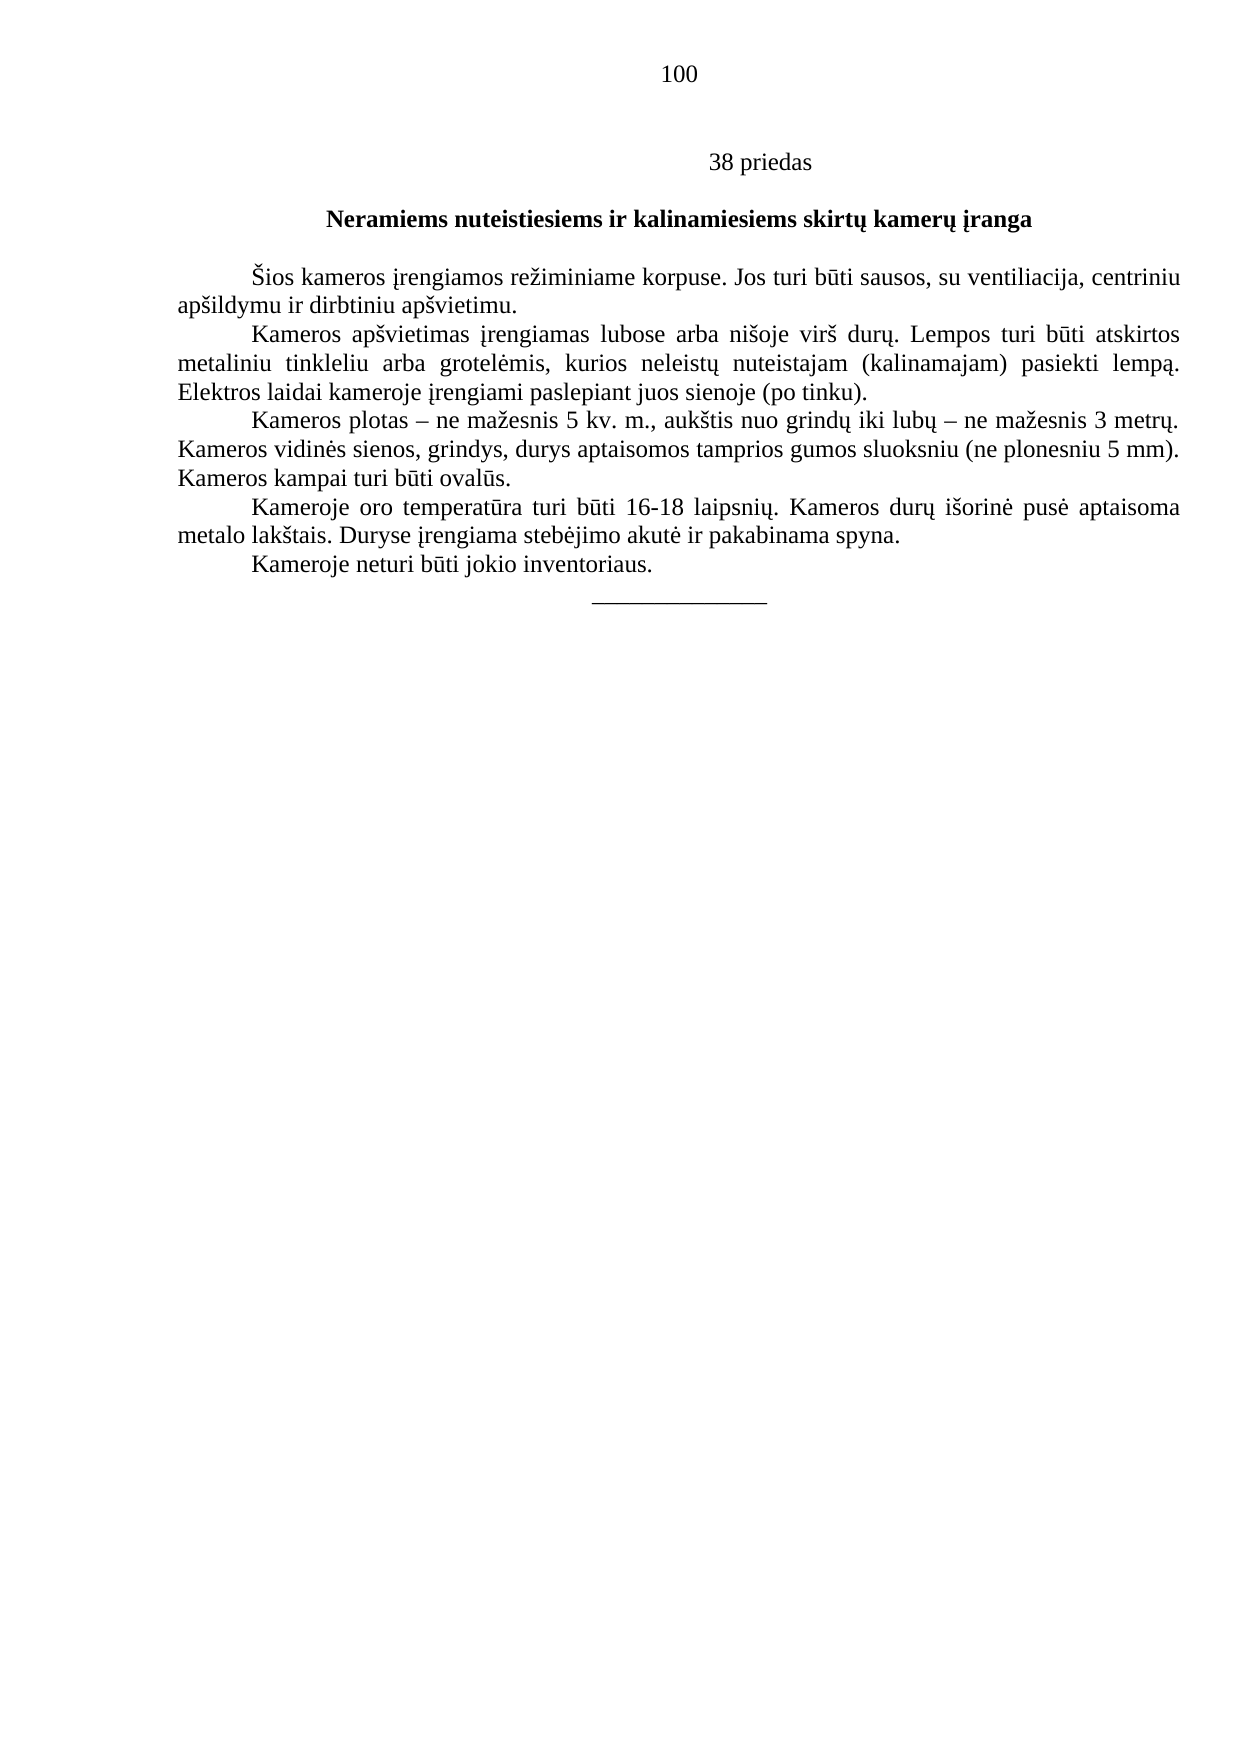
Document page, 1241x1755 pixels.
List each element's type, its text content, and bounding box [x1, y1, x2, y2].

text ______________ [177, 578, 1181, 607]
text Kameroje neturi būti jokio inventoriaus. [177, 549, 1181, 578]
text 38 priedas [177, 147, 1181, 176]
text Šios kameros įrengiamos režiminiame korpuse. Jos turi būti sausos, su ventiliacija, centriniu apšildymu ir dirbtiniu apšvietimu. [177, 262, 1181, 319]
text Kameros apšvietimas įrengiamas lubose arba nišoje virš durų. Lempos turi būti atskirtos metaliniu tinkleliu arba grotelėmis, kurios neleistų nuteistajam (kalinamajam) pasiekti lempą. Elektros laidai kameroje įrengiami paslepiant juos sienoje (po tinku). [177, 319, 1181, 406]
text Neramiems nuteistiesiems ir kalinamiesiems skirtų kamerų įranga [177, 204, 1181, 233]
text Kameroje oro temperatūra turi būti 16-18 laipsnių. Kameros durų išorinė pusė aptaisoma metalo lakštais. Duryse įrengiama stebėjimo akutė ir pakabinama spyna. [177, 492, 1181, 549]
text Kameros plotas – ne mažesnis 5 kv. m., aukštis nuo grindų iki lubų – ne mažesnis 3 metrų. Kameros vidinės sienos, grindys, durys aptaisomos tamprios gumos sluoksniu (ne plonesniu 5 mm). Kameros kampai turi būti ovalūs. [177, 406, 1181, 492]
